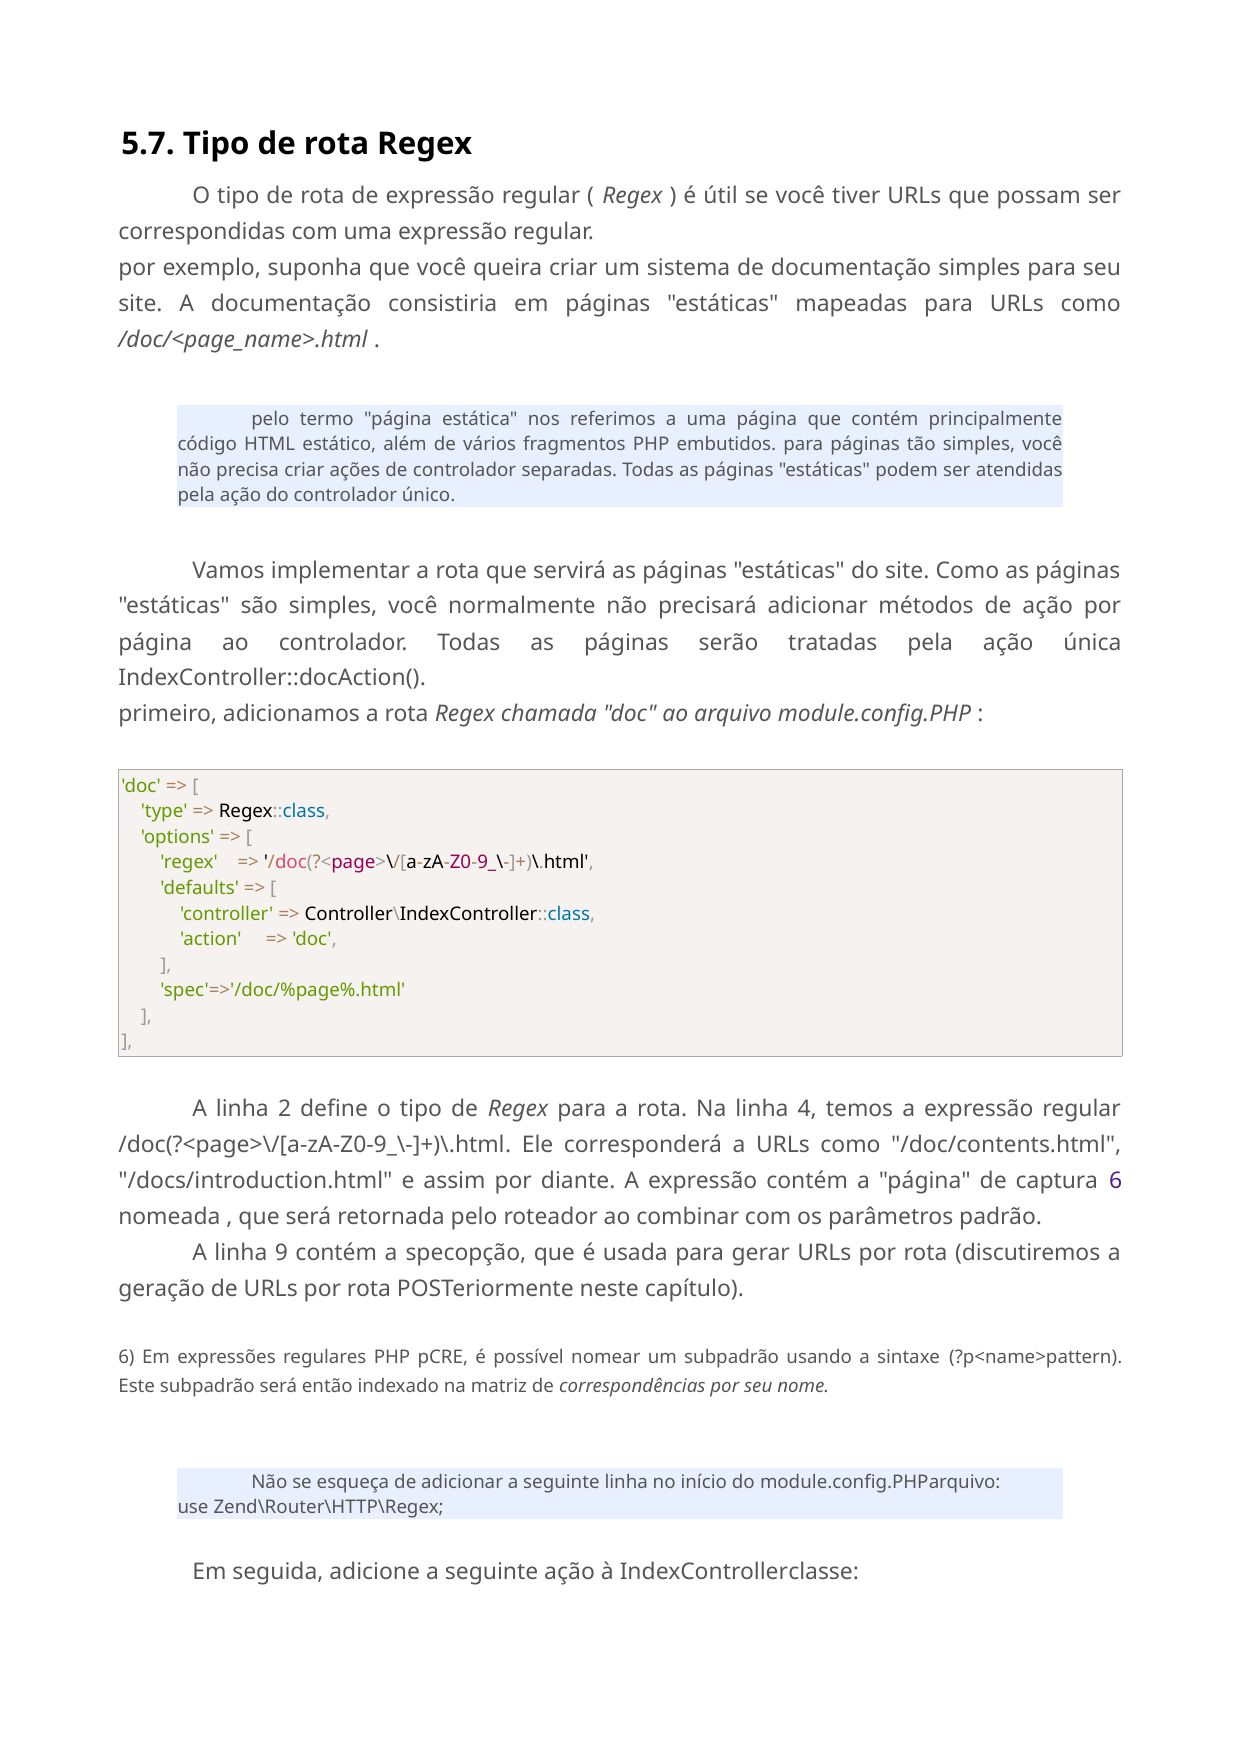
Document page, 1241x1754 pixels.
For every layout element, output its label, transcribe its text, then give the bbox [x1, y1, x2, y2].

text A linha 9 contém a specopção, que é usada para gerar URLs por rota (discutiremos a geração de URLs por rota POSTeriormente neste capítulo). [118, 1236, 1122, 1303]
text pelo termo "página estática" nos referimos a uma página que contém principalmente código HTML estático, além de vários fragmentos PHP embutidos. para páginas tão simples, você não precisa criar ações de controlador separadas. Todas as páginas "estáticas" podem ser atendidas pela ação do controlador único. [177, 405, 1063, 507]
text 'spec'=>'/doc/%page%.html' [119, 973, 1122, 999]
text primeiro, adicionamos a rota Regex chamada "doc" ao arquivo module.config.PHP : [118, 697, 1122, 728]
text 'regex' => '/doc(?<page>\/[a-zA-Z0-9_\-]+)\.html', [119, 846, 1122, 871]
text 'defaults' => [ [119, 871, 1122, 897]
text Em seguida, adicione a seguinte ação à IndexControllerclasse: [118, 1555, 1122, 1586]
text ], [119, 999, 1122, 1024]
text 'type' => Regex::class, [119, 795, 1122, 820]
text 6) Em expressões regulares PHP pCRE, é possível nomear um subpadrão usando a sintaxe (?p<name>pattern). Este subpadrão será então indexado na matriz de correspondências por seu nome. [118, 1343, 1122, 1398]
subtitle 5.7. Tipo de rota Regex [118, 118, 1122, 167]
text use Zend\Router\HTTP\Regex; [177, 1493, 1063, 1519]
text Não se esqueça de adicionar a seguinte linha no início do module.config.PHParquivo: [177, 1468, 1063, 1493]
text O tipo de rota de expressão regular ( Regex ) é útil se você tiver URLs que possam ser correspondidas com uma expressão regular. [118, 179, 1122, 246]
text 'controller' => Controller\IndexController::class, [119, 897, 1122, 922]
text A linha 2 define o tipo de Regex para a rota. Na linha 4, temos a expressão regular /doc(?<page>\/[a-zA-Z0-9_\-]+)\.html. Ele corresponderá a URLs como "/doc/contents.html", "/docs/introduction.html" e assim por diante. A expressão contém a "página" de captura 6 nomeada , que será retornada pelo roteador ao combinar com os parâmetros padrão. [118, 1092, 1122, 1231]
text ], [119, 948, 1122, 973]
text 'doc' => [ [119, 770, 1122, 795]
text ], [119, 1024, 1122, 1056]
text 'action' => 'doc', [119, 922, 1122, 948]
text 'options' => [ [119, 820, 1122, 846]
text Vamos implementar a rota que servirá as páginas "estáticas" do site. Como as páginas "estáticas" são simples, você normalmente não precisará adicionar métodos de ação por página ao controlador. Todas as páginas serão tratadas pela ação única IndexController::docAction(). [118, 553, 1122, 693]
text por exemplo, suponha que você queira criar um sistema de documentação simples para seu site. A documentação consistiria em páginas "estáticas" mapeadas para URLs como /doc/<page_name>.html . [118, 251, 1122, 354]
